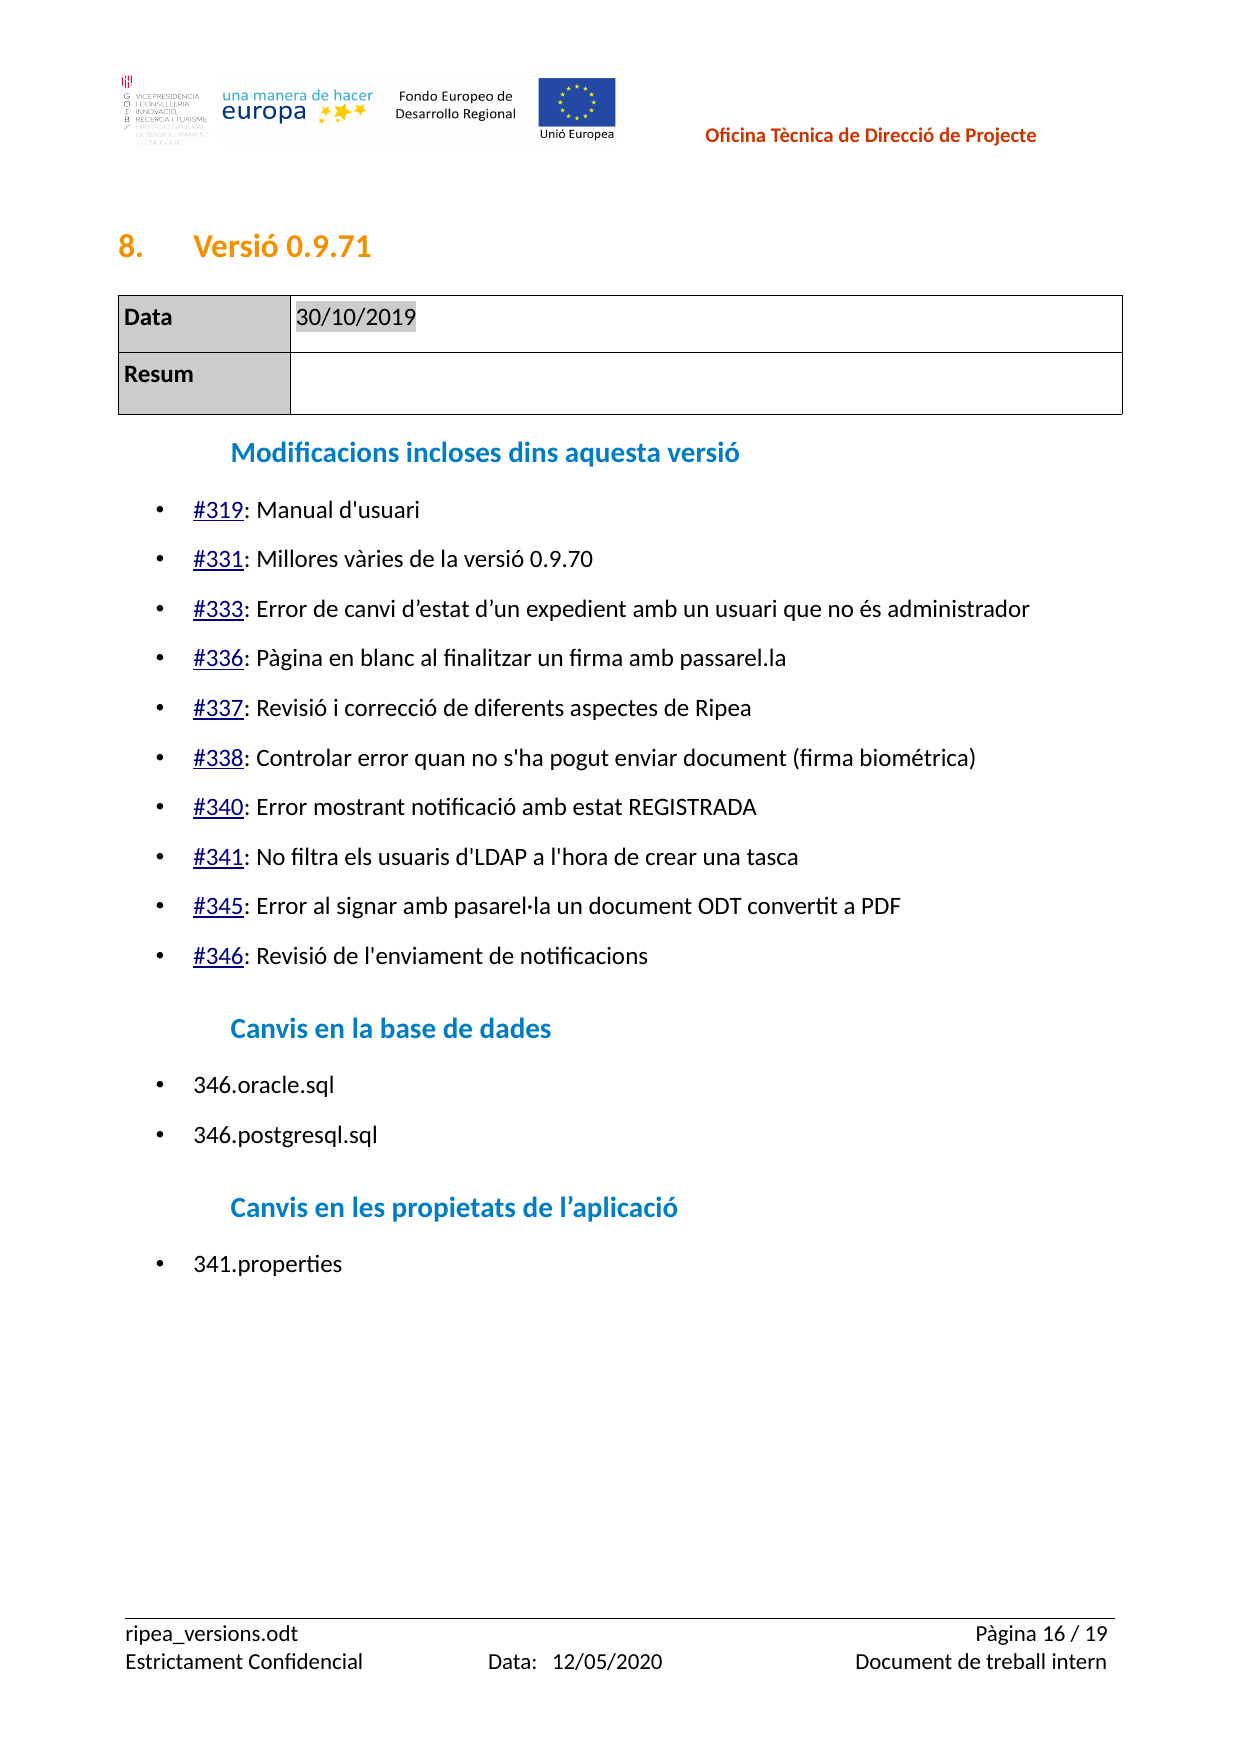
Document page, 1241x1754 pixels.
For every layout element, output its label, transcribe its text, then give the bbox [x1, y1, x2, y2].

list 346.postgresql.sql [156, 1119, 1122, 1149]
subtitle Versió 0.9.71 [118, 225, 1122, 266]
table_cell Resum [119, 353, 290, 414]
list #333: Error de canvi d’estat d’un expedient amb un usuari que no és administrador [156, 593, 1122, 623]
picture [118, 73, 213, 147]
list #346: Revisió de l'enviament de notificacions [156, 940, 1122, 971]
list #336: Pàgina en blanc al finalitzar un firma amb passarel.la [156, 642, 1122, 673]
list #340: Error mostrant notificació amb estat REGISTRADA [156, 791, 1122, 822]
list #331: Millores vàries de la versió 0.9.70 [156, 543, 1122, 574]
list #319: Manual d'usuari [156, 494, 1122, 524]
picture [219, 73, 621, 147]
subtitle Modificacions incloses dins aquesta versió [153, 434, 1122, 470]
subtitle Canvis en les propietats de l’aplicació [153, 1189, 1122, 1225]
list #338: Controlar error quan no s'ha pogut enviar document (firma biométrica) [156, 742, 1122, 772]
subtitle Canvis en la base de dades [153, 1010, 1122, 1046]
list #341: No filtra els usuaris d'LDAP a l'hora de crear una tasca [156, 841, 1122, 871]
list #337: Revisió i correcció de diferents aspectes de Ripea [156, 692, 1122, 723]
list 346.oracle.sql [156, 1069, 1122, 1100]
list #345: Error al signar amb pasarel·la un document ODT convertit a PDF [156, 890, 1122, 921]
list 341.properties [156, 1248, 1122, 1279]
table_header Data [119, 296, 290, 352]
table_header 30/10/2019 [291, 296, 1122, 352]
table_cell [291, 353, 1122, 414]
